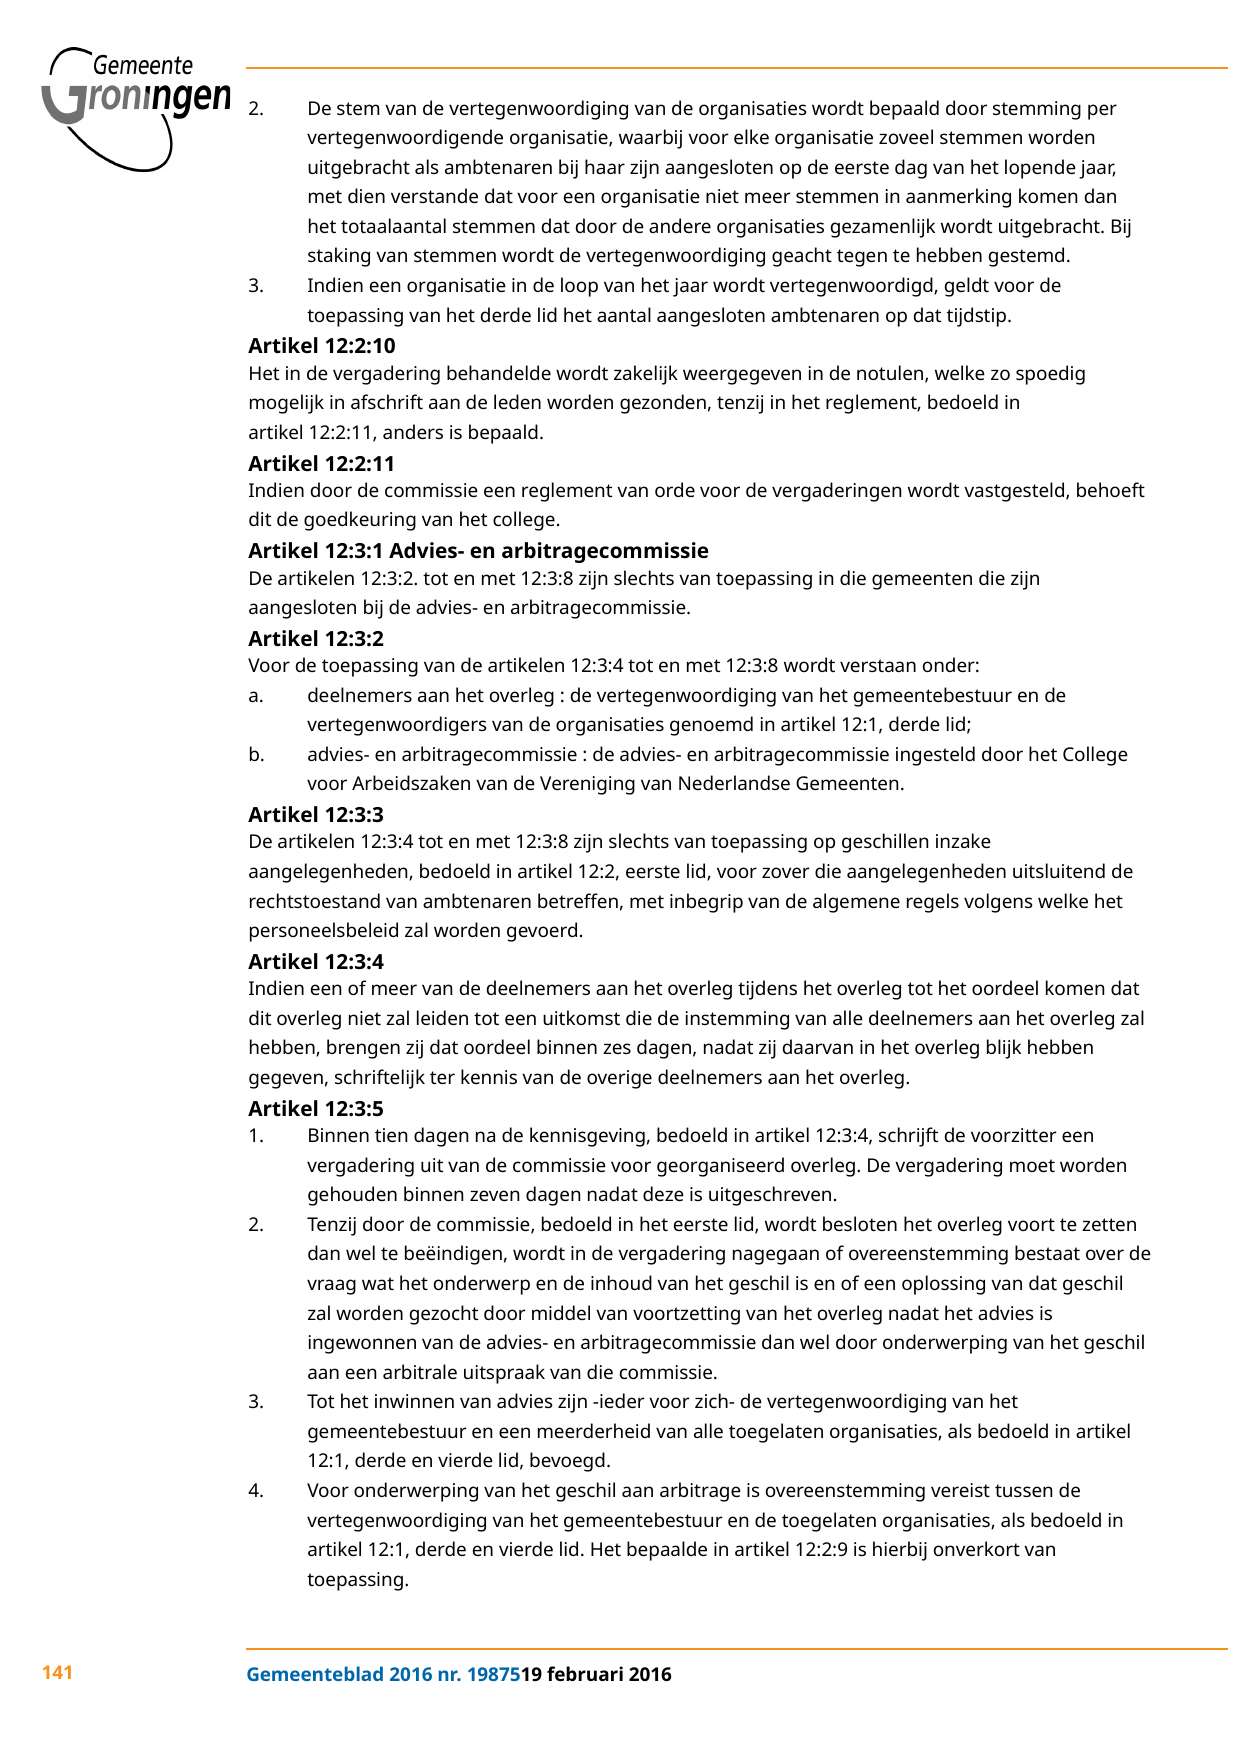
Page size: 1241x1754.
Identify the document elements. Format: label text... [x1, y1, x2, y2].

list Voor onderwerping van het geschil aan arbitrage is overeenstemming vereist tussen de vertegenwoordiging van het gemeentebestuur en de toegelaten organisaties, als bedoeld in artikel 12:1, derde en vierde lid. Het bepaalde in artikel 12:2:9 is hierbij onverkort van toepassing. [248, 1477, 1152, 1592]
text Artikel 12:3:3 [248, 800, 1152, 829]
list Tot het inwinnen van advies zijn -ieder voor zich- de vertegenwoordiging van het gemeentebestuur en een meerderheid van alle toegelaten organisaties, als bedoeld in artikel 12:1, derde en vierde lid, bevoegd. [248, 1388, 1152, 1473]
text De artikelen 12:3:2. tot en met 12:3:8 zijn slechts van toepassing in die gemeenten die zijn aangesloten bij de advies- en arbitragecommissie. [248, 565, 1152, 620]
list Indien een organisatie in de loop van het jaar wordt vertegenwoordigd, geldt voor de toepassing van het derde lid het aantal aangesloten ambtenaren op dat tijdstip. [248, 272, 1152, 328]
text Artikel 12:3:5 [248, 1094, 1152, 1122]
list deelnemers aan het overleg : de vertegenwoordiging van het gemeentebestuur en de vertegenwoordigers van de organisaties genoemd in artikel 12:1, derde lid; [248, 682, 1152, 737]
text Het in de vergadering behandelde wordt zakelijk weergegeven in de notulen, welke zo spoedig mogelijk in afschrift aan de leden worden gezonden, tenzij in het reglement, bedoeld in [248, 360, 1152, 415]
text artikel 12:2:11, anders is bepaald. [248, 419, 1152, 445]
text De artikelen 12:3:4 tot en met 12:3:8 zijn slechts van toepassing op geschillen inzake aangelegenheden, bedoeld in artikel 12:2, eerste lid, voor zover die aangelegenheden uitsluitend de rechtstoestand van ambtenaren betreffen, met inbegrip van de algemene regels volgens welke het personeelsbeleid zal worden gevoerd. [248, 829, 1152, 943]
text Artikel 12:2:11 [248, 449, 1152, 477]
text Indien door de commissie een reglement van orde voor de vergaderingen wordt vastgesteld, behoeft dit de goedkeuring van het college. [248, 477, 1152, 532]
list Tenzij door de commissie, bedoeld in het eerste lid, wordt besloten het overleg voort te zetten dan wel te beëindigen, wordt in de vergadering nagegaan of overeenstemming bestaat over de vraag wat het onderwerp en de inhoud van het geschil is en of een oplossing van dat geschil zal worden gezocht door middel van voortzetting van het overleg nadat het advies is ingewonnen van de advies- en arbitragecommissie dan wel door onderwerping van het geschil aan een arbitrale uitspraak van die commissie. [248, 1211, 1152, 1384]
picture [41, 47, 231, 172]
text Artikel 12:3:4 [248, 947, 1152, 975]
list De stem van de vertegenwoordiging van de organisaties wordt bepaald door stemming per vertegenwoordigende organisatie, waarbij voor elke organisatie zoveel stemmen worden uitgebracht als ambtenaren bij haar zijn aangesloten op de eerste dag van het lopende jaar, met dien verstande dat voor een organisatie niet meer stemmen in aanmerking komen dan het totaalaantal stemmen dat door de andere organisaties gezamenlijk wordt uitgebracht. Bij staking van stemmen wordt de vertegenwoordiging geacht tegen te hebben gestemd. [248, 95, 1152, 268]
list Binnen tien dagen na de kennisgeving, bedoeld in artikel 12:3:4, schrijft de voorzitter een vergadering uit van de commissie voor georganiseerd overleg. De vergadering moet worden gehouden binnen zeven dagen nadat deze is uitgeschreven. [248, 1122, 1152, 1207]
text Artikel 12:2:10 [248, 331, 1152, 360]
text Artikel 12:3:1 Advies- en arbitragecommissie [248, 536, 1152, 565]
list advies- en arbitragecommissie : de advies- en arbitragecommissie ingesteld door het College voor Arbeidszaken van de Vereniging van Nederlandse Gemeenten. [248, 741, 1152, 796]
text Artikel 12:3:2 [248, 624, 1152, 652]
text Indien een of meer van de deelnemers aan het overleg tijdens het overleg tot het oordeel komen dat dit overleg niet zal leiden tot een uitkomst die de instemming van alle deelnemers aan het overleg zal hebben, brengen zij dat oordeel binnen zes dagen, nadat zij daarvan in het overleg blijk hebben gegeven, schriftelijk ter kennis van de overige deelnemers aan het overleg. [248, 975, 1152, 1090]
text Voor de toepassing van de artikelen 12:3:4 tot en met 12:3:8 wordt verstaan onder: [248, 652, 1152, 678]
